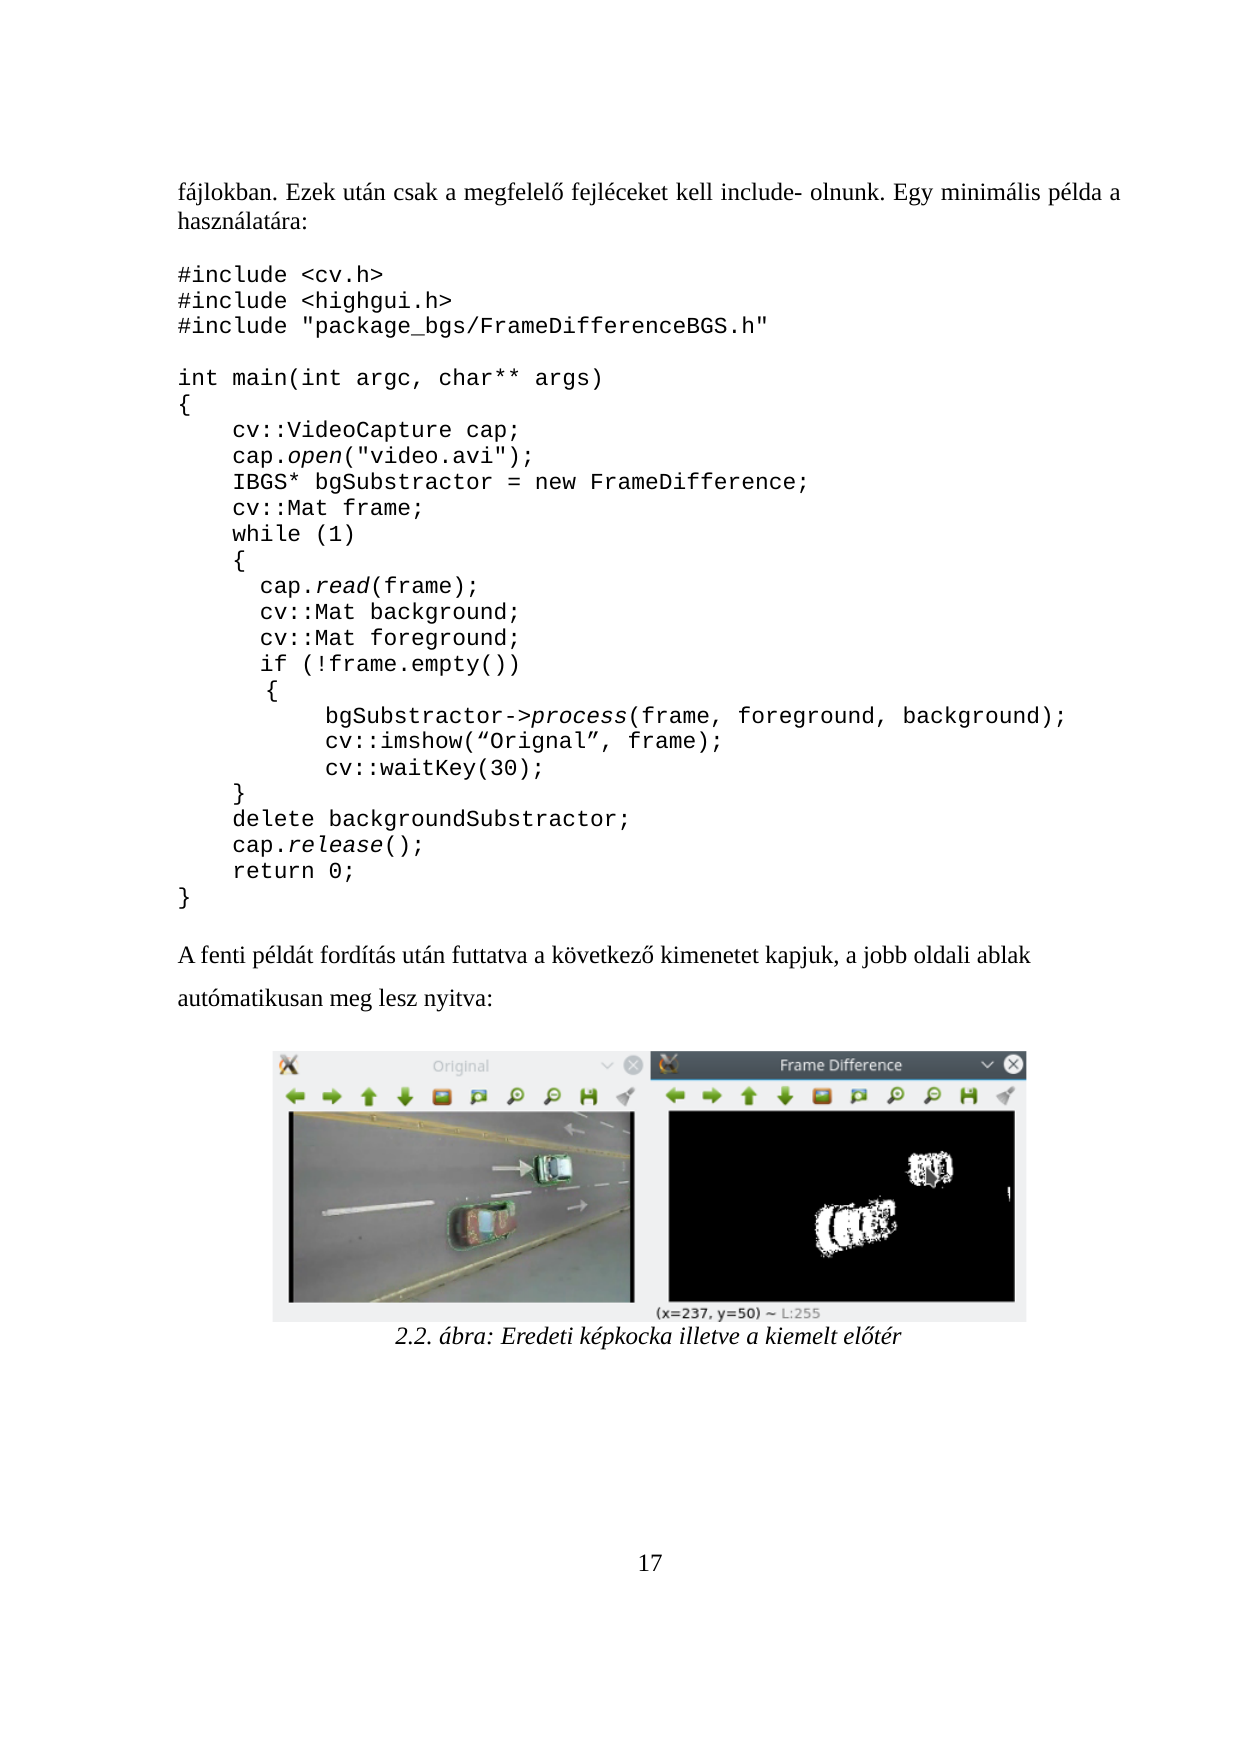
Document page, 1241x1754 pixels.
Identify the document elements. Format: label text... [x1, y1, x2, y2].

text cap.release(); [177, 834, 1122, 859]
text cv::waitKey(30); [177, 756, 1122, 782]
text } [177, 782, 1122, 808]
text A fenti példát fordítás után futtatva a következő kimenetet kapjuk, a jobb oldali ablak autómatikusan meg lesz nyitva: [177, 940, 1122, 1012]
text 2.2. ábra: Eredeti képkocka illetve a kiemelt előtér [240, 1322, 1059, 1350]
text cv::Mat foreground; [177, 626, 1122, 652]
text return 0; [177, 859, 1122, 886]
text int main(int argc, char** args) [177, 367, 1122, 393]
text fájlokban. Ezek után csak a megfelelő fejléceket kell include- olnunk. Egy minimális példa a használatára: [177, 177, 1122, 235]
text while (1) [177, 522, 1122, 548]
text { [177, 548, 1122, 574]
text cv::imshow(“Orignal”, frame); [177, 730, 1122, 756]
text if (!frame.empty()) [177, 652, 1122, 678]
text bgSubstractor->process(frame, foreground, background); [177, 704, 1122, 730]
text cap.read(frame); [177, 574, 1122, 600]
text } [177, 886, 1122, 911]
text delete backgroundSubstractor; [177, 808, 1122, 834]
text #include <cv.h> [177, 263, 1122, 289]
text #include <highgui.h> [177, 289, 1122, 315]
text { [177, 393, 1122, 419]
text { [177, 678, 1122, 704]
text cv::Mat frame; [177, 496, 1122, 522]
text #include "package_bgs/FrameDifferenceBGS.h" [177, 315, 1122, 341]
text cv::VideoCapture cap; [177, 419, 1122, 444]
text cap.open("video.avi"); [177, 444, 1122, 471]
text IBGS* bgSubstractor = new FrameDifference; [177, 471, 1122, 496]
picture [272, 1051, 1027, 1322]
text cv::Mat background; [177, 600, 1122, 626]
